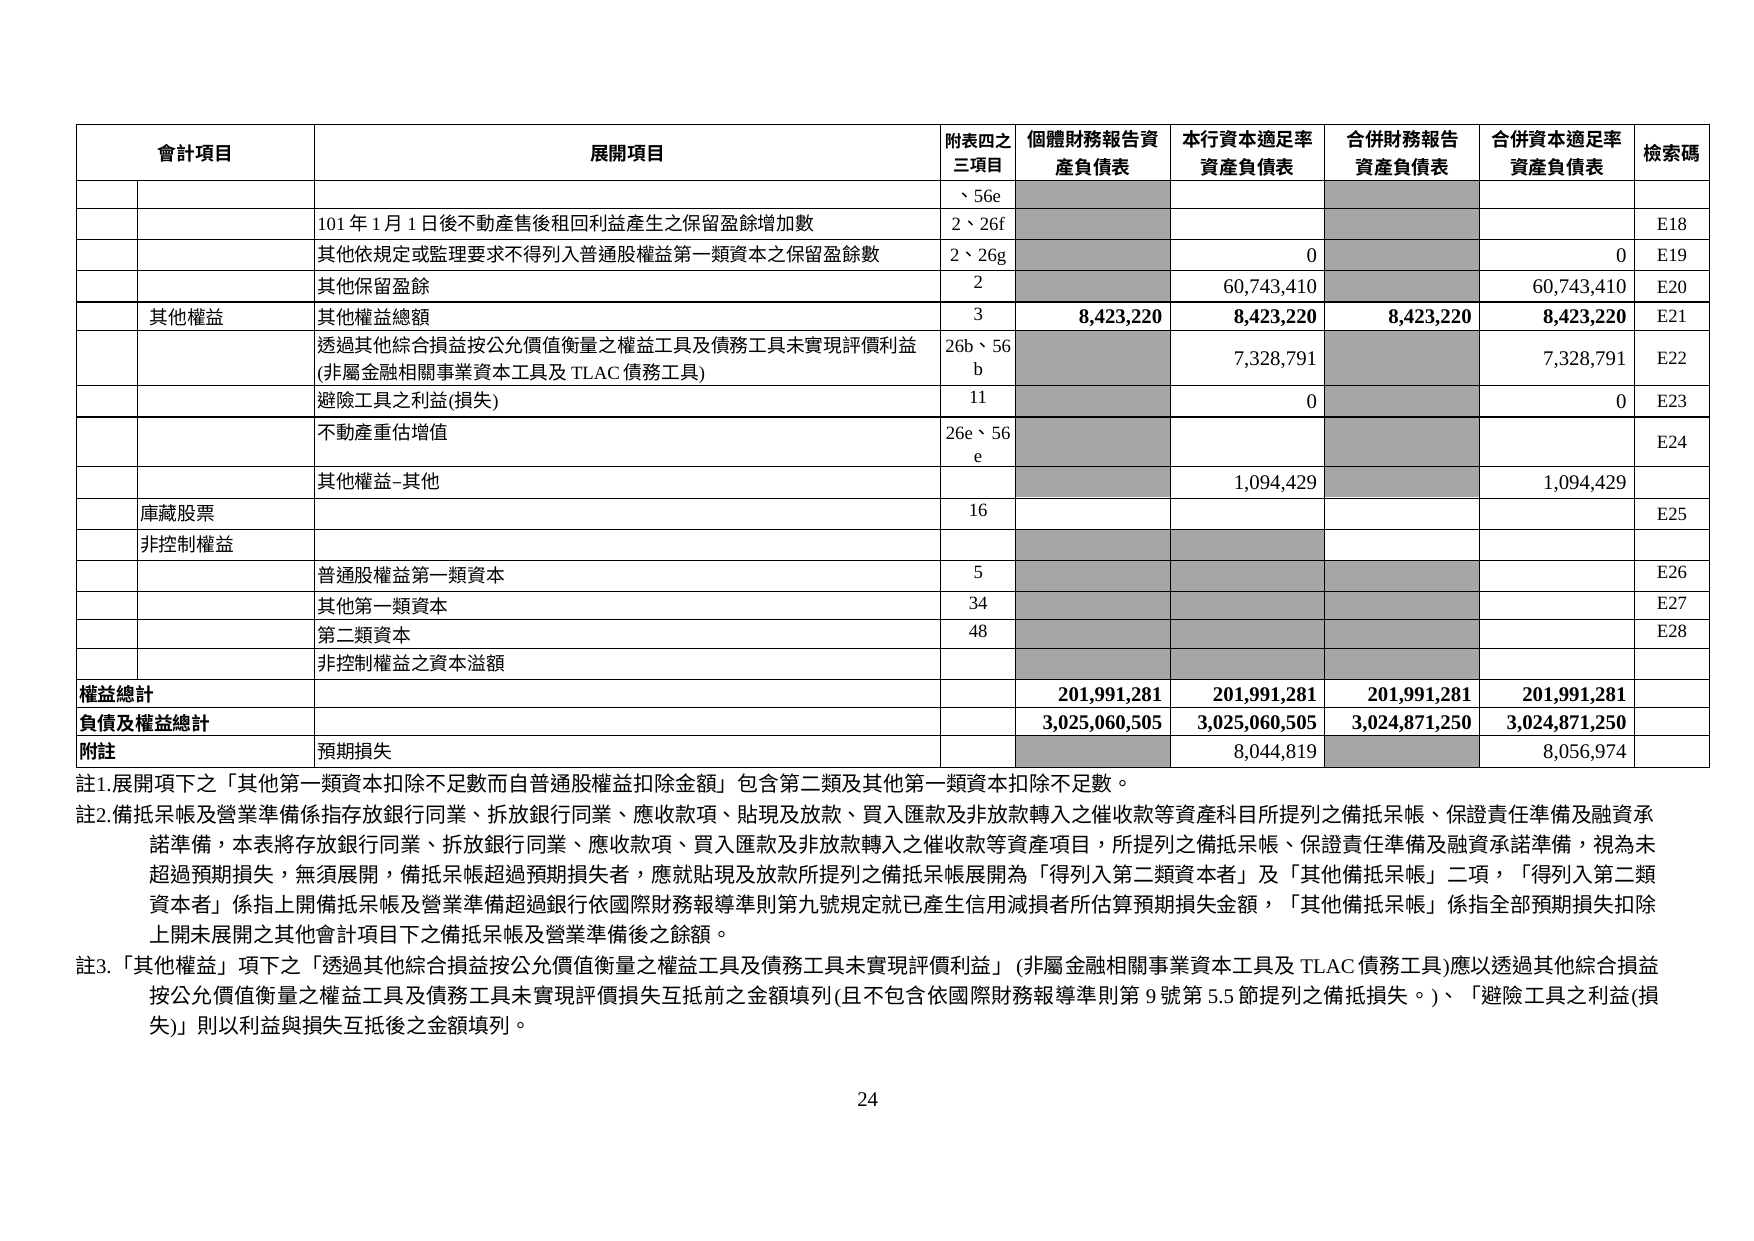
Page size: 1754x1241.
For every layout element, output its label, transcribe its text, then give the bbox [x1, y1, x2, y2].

table_cell 0 [1480, 240, 1634, 270]
table_cell 預期損失 [315, 736, 940, 767]
table_cell 201,991,281 [1325, 680, 1479, 707]
table_header 檢索碼 [1635, 125, 1709, 179]
table_cell 8,056,974 [1480, 736, 1634, 767]
table_cell 其他權益 [138, 303, 314, 330]
table_cell 2、26g [941, 240, 1015, 270]
table_cell [138, 181, 314, 208]
table_cell [1171, 592, 1324, 619]
table_cell [1325, 240, 1479, 270]
table_cell [138, 561, 314, 591]
table_cell [1325, 181, 1479, 208]
table_cell 避險工具之利益(損失) [315, 386, 940, 416]
table_cell [1171, 561, 1324, 591]
table_cell [1480, 499, 1634, 529]
table_cell [1325, 418, 1479, 466]
table_cell [1325, 499, 1479, 529]
table_cell 8,044,819 [1171, 736, 1324, 767]
table_cell 1,094,429 [1480, 467, 1634, 497]
table_cell E25 [1635, 499, 1709, 529]
table_cell 201,991,281 [1480, 680, 1634, 707]
table_cell E22 [1635, 331, 1709, 385]
table_cell [138, 649, 314, 679]
table_cell [1325, 592, 1479, 619]
table_cell [941, 708, 1015, 735]
table_cell [77, 271, 137, 301]
table_cell 其他依規定或監理要求不得列入普通股權益第一類資本之保留盈餘數 [315, 240, 940, 270]
table_header 個體財務報告資產負債表 [1016, 125, 1170, 179]
table_cell [1016, 331, 1170, 385]
table_cell E24 [1635, 418, 1709, 466]
table_cell [77, 592, 137, 619]
table_cell 26b、56b [941, 331, 1015, 385]
table_cell 庫藏股票 [138, 499, 314, 529]
table_cell [77, 386, 137, 416]
table_cell 0 [1171, 240, 1324, 270]
table_cell 負債及權益總計 [77, 708, 314, 735]
table_cell [1016, 649, 1170, 679]
table_cell [138, 418, 314, 466]
table_cell [77, 499, 137, 529]
table_cell [1016, 467, 1170, 497]
table_cell E26 [1635, 561, 1709, 591]
table_cell 8,423,220 [1325, 303, 1479, 330]
table_cell E28 [1635, 620, 1709, 648]
table_cell 60,743,410 [1480, 271, 1634, 301]
table_cell [1171, 530, 1324, 560]
table_cell [1480, 592, 1634, 619]
table_cell [77, 530, 137, 560]
table_cell 其他權益–其他 [315, 467, 940, 497]
table_cell 透過其他綜合損益按公允價值衡量之權益工具及債務工具未實現評價利益(非屬金融相關事業資本工具及TLAC債務工具) [315, 331, 940, 385]
list 「其他權益」項下之「透過其他綜合損益按公允價值衡量之權益工具及債務工具未實現評價利益」(非屬金融相關事業資本工具及TLAC債務工具)應以透過其他綜合損益按公允價值衡量之權益工具及債務工具未實現評價損失互抵前之金額填列(且不包含依國際財務報導準則第9號第5.5節提列之備抵損失。)、「避險工具之利益(損失)」則以利益與損失互抵後之金額填列。 [75, 949, 1660, 1039]
table_cell [1325, 561, 1479, 591]
table_cell [1635, 467, 1709, 497]
table_cell 34 [941, 592, 1015, 619]
table_cell [315, 530, 940, 560]
table_cell [941, 530, 1015, 560]
table_cell 權益總計 [77, 680, 314, 707]
table_cell [1016, 592, 1170, 619]
table_cell [138, 386, 314, 416]
table_cell 2、26f [941, 209, 1015, 239]
table_cell [1171, 620, 1324, 648]
table_cell 101年1月1日後不動產售後租回利益產生之保留盈餘增加數 [315, 209, 940, 239]
table_cell [1016, 418, 1170, 466]
table_cell [77, 240, 137, 270]
table_cell [77, 209, 137, 239]
table_cell [138, 592, 314, 619]
table_cell 8,423,220 [1016, 303, 1170, 330]
table_cell 3,024,871,250 [1325, 708, 1479, 735]
table_cell [1016, 620, 1170, 648]
table_cell 0 [1171, 386, 1324, 416]
table_cell [1325, 736, 1479, 767]
table_cell [1016, 561, 1170, 591]
table_cell 26e、56e [941, 418, 1015, 466]
table_cell [1171, 181, 1324, 208]
table_cell E23 [1635, 386, 1709, 416]
table_cell [1635, 680, 1709, 707]
table_cell [1016, 499, 1170, 529]
table_cell 第二類資本 [315, 620, 940, 648]
table_cell [1325, 530, 1479, 560]
table_cell 8,423,220 [1480, 303, 1634, 330]
table_cell 16 [941, 499, 1015, 529]
list 備抵呆帳及營業準備係指存放銀行同業、拆放銀行同業、應收款項、貼現及放款、買入匯款及非放款轉入之催收款等資產科目所提列之備抵呆帳、保證責任準備及融資承諾準備，本表將存放銀行同業、拆放銀行同業、應收款項、買入匯款及非放款轉入之催收款等資產項目，所提列之備抵呆帳、保證責任準備及融資承諾準備，視為未超過預期損失，無須展開，備抵呆帳超過預期損失者，應就貼現及放款所提列之備抵呆帳展開為「得列入第二類資本者」及「其他備抵呆帳」二項，「得列入第二類資本者」係指上開備抵呆帳及營業準備超過銀行依國際財務報導準則第九號規定就已產生信用減損者所估算預期損失金額，「其他備抵呆帳」係指全部預期損失扣除上開未展開之其他會計項目下之備抵呆帳及營業準備後之餘額。 [75, 798, 1660, 949]
table_cell [1325, 386, 1479, 416]
table_cell [1016, 530, 1170, 560]
table_header 本行資本適足率 資產負債表 [1171, 125, 1324, 179]
table_cell 附註 [77, 736, 314, 767]
table_cell E20 [1635, 271, 1709, 301]
table_cell [1480, 649, 1634, 679]
table_cell 3,025,060,505 [1016, 708, 1170, 735]
table_cell [1480, 181, 1634, 208]
table_cell [315, 181, 940, 208]
table_cell [1171, 649, 1324, 679]
table_cell [77, 467, 137, 497]
table_cell [1635, 530, 1709, 560]
table_cell 、56e [941, 181, 1015, 208]
table_cell [77, 331, 137, 385]
table_cell [1635, 736, 1709, 767]
table_cell [1325, 620, 1479, 648]
table_cell 非控制權益之資本溢額 [315, 649, 940, 679]
table_cell 其他權益總額 [315, 303, 940, 330]
table_cell [941, 680, 1015, 707]
table_cell 8,423,220 [1171, 303, 1324, 330]
table_cell 3 [941, 303, 1015, 330]
table_header 會計項目 [77, 125, 314, 179]
table_cell 201,991,281 [1171, 680, 1324, 707]
table_cell E19 [1635, 240, 1709, 270]
table_cell [1325, 467, 1479, 497]
table_cell 60,743,410 [1171, 271, 1324, 301]
list 展開項下之「其他第一類資本扣除不足數而自普通股權益扣除金額」包含第二類及其他第一類資本扣除不足數。 [75, 768, 1660, 798]
table_cell [77, 561, 137, 591]
table_cell 48 [941, 620, 1015, 648]
table_cell [1635, 708, 1709, 735]
table_cell [1016, 386, 1170, 416]
table_cell [138, 467, 314, 497]
table_cell 普通股權益第一類資本 [315, 561, 940, 591]
table_cell [1325, 209, 1479, 239]
table_cell 3,024,871,250 [1480, 708, 1634, 735]
table_cell 7,328,791 [1480, 331, 1634, 385]
table_cell E27 [1635, 592, 1709, 619]
table_cell [1480, 209, 1634, 239]
table_cell 11 [941, 386, 1015, 416]
table_cell 非控制權益 [138, 530, 314, 560]
table_cell [77, 303, 137, 330]
table_cell [1171, 418, 1324, 466]
table_cell [1635, 181, 1709, 208]
table_cell [138, 240, 314, 270]
table_cell [315, 499, 940, 529]
table_cell [941, 649, 1015, 679]
table_cell [77, 181, 137, 208]
table_cell 0 [1480, 386, 1634, 416]
table_cell E21 [1635, 303, 1709, 330]
table_cell 7,328,791 [1171, 331, 1324, 385]
table_cell [1171, 499, 1324, 529]
table_cell 3,025,060,505 [1171, 708, 1324, 735]
table_cell [138, 271, 314, 301]
table_header 合併資本適足率 資產負債表 [1480, 125, 1634, 179]
table_cell [1480, 620, 1634, 648]
table_cell [138, 620, 314, 648]
table_cell [1016, 181, 1170, 208]
table_cell 其他第一類資本 [315, 592, 940, 619]
table_cell [1325, 649, 1479, 679]
table_cell [1016, 209, 1170, 239]
table_cell 201,991,281 [1016, 680, 1170, 707]
table_cell 不動產重估增值 [315, 418, 940, 466]
table_cell [1480, 530, 1634, 560]
table_cell [77, 418, 137, 466]
table_header 附表四之三項目 [941, 125, 1015, 179]
table_cell [1325, 271, 1479, 301]
table_cell 5 [941, 561, 1015, 591]
table_cell [1016, 736, 1170, 767]
table_cell E18 [1635, 209, 1709, 239]
table_cell [1635, 649, 1709, 679]
table_cell 其他保留盈餘 [315, 271, 940, 301]
table_cell [1171, 209, 1324, 239]
table_cell [138, 209, 314, 239]
table_cell [1480, 418, 1634, 466]
table_cell 1,094,429 [1171, 467, 1324, 497]
table_header 合併財務報告 資產負債表 [1325, 125, 1479, 179]
table_header 展開項目 [315, 125, 940, 179]
table_cell [77, 620, 137, 648]
table_cell [315, 680, 940, 707]
table_cell [941, 736, 1015, 767]
table_cell [315, 708, 940, 735]
table_cell [1325, 331, 1479, 385]
table_cell 2 [941, 271, 1015, 301]
table_cell [77, 649, 137, 679]
table_cell [1016, 240, 1170, 270]
table_cell [1480, 561, 1634, 591]
table_cell [1016, 271, 1170, 301]
table_cell [941, 467, 1015, 497]
table_cell [138, 331, 314, 385]
